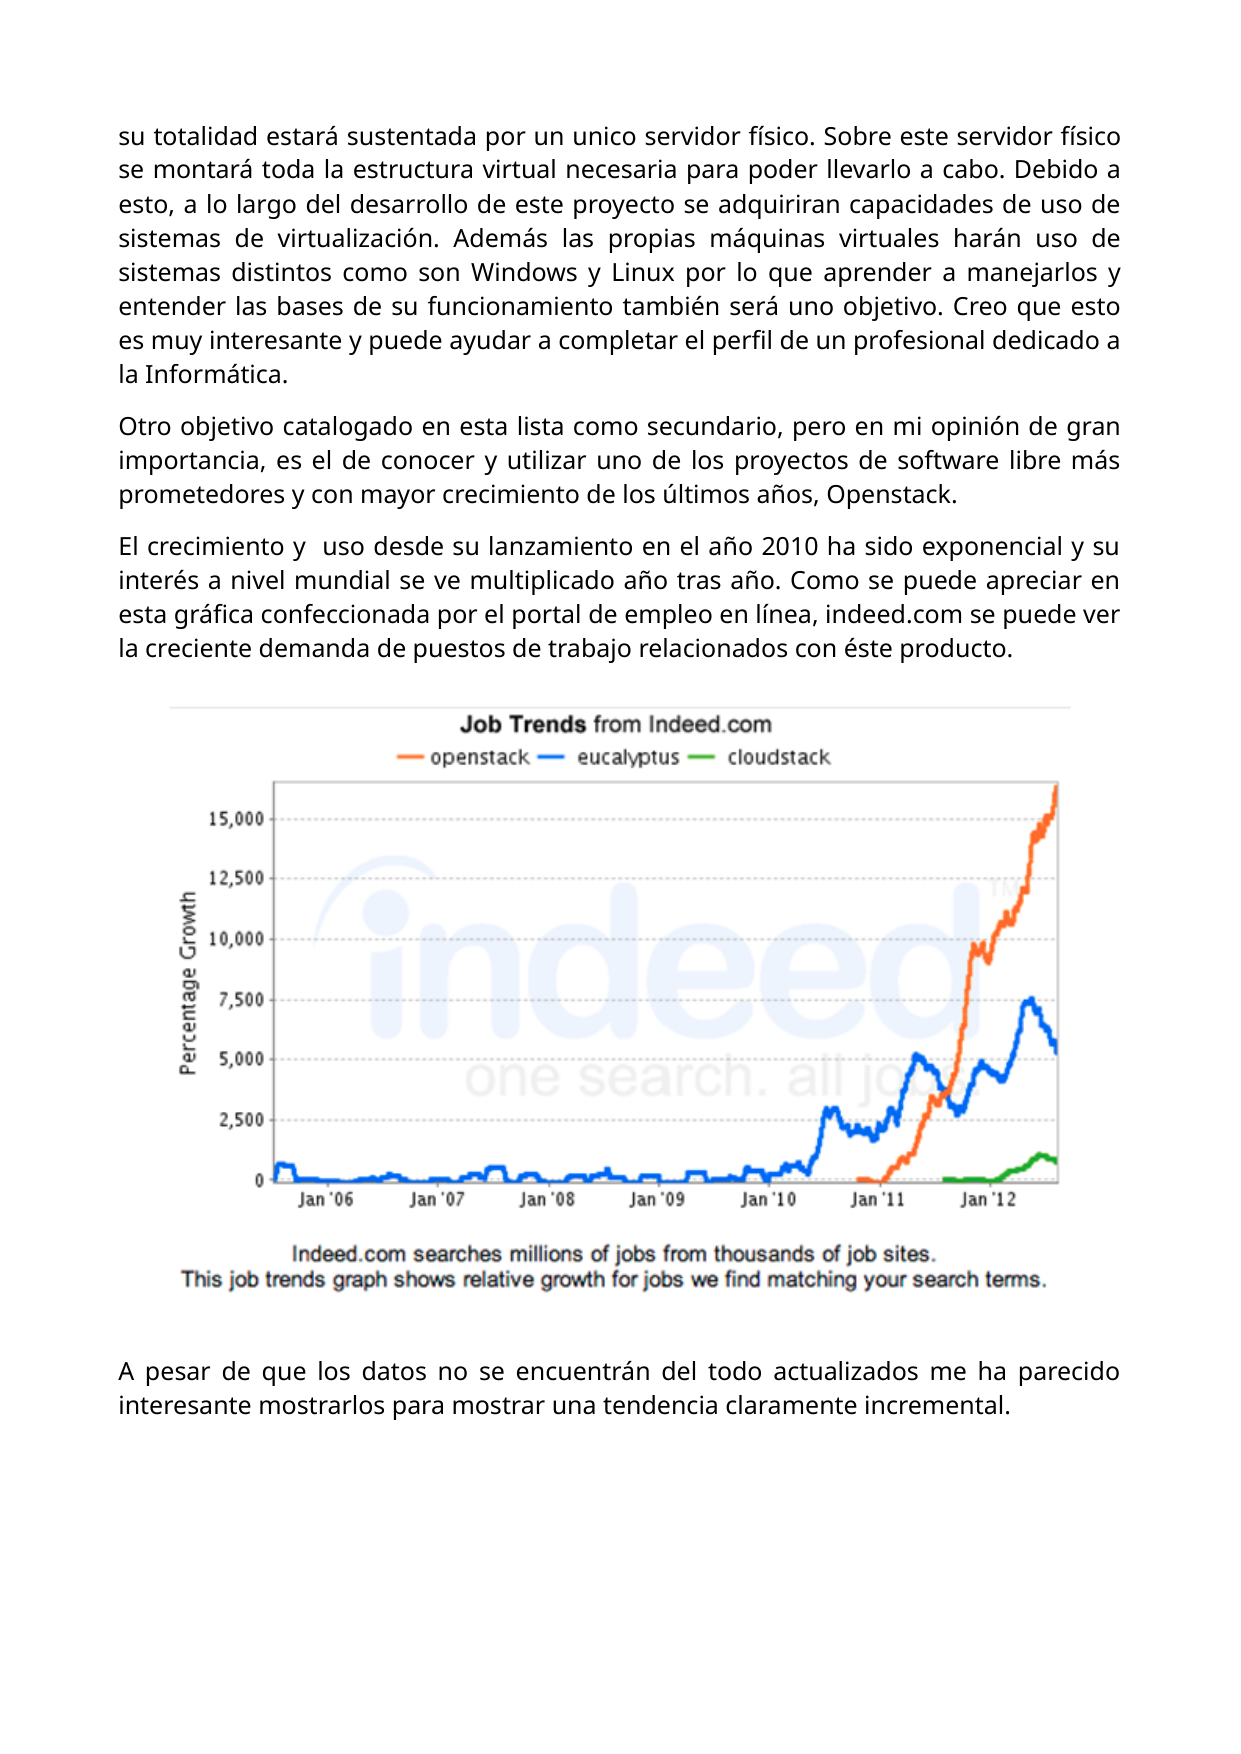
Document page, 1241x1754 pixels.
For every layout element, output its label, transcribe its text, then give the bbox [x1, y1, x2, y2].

text El crecimiento y uso desde su lanzamiento en el año 2010 ha sido exponencial y su interés a nivel mundial se ve multiplicado año tras año. Como se puede apreciar en esta gráfica confeccionada por el portal de empleo en línea, indeed.com se puede ver la creciente demanda de puestos de trabajo relacionados con éste producto. [118, 529, 1122, 665]
text su totalidad estará sustentada por un unico servidor físico. Sobre este servidor físico se montará toda la estructura virtual necesaria para poder llevarlo a cabo. Debido a esto, a lo largo del desarrollo de este proyecto se adquiriran capacidades de uso de sistemas de virtualización. Además las propias máquinas virtuales harán uso de sistemas distintos como son Windows y Linux por lo que aprender a manejarlos y entender las bases de su funcionamiento también será uno objetivo. Creo que esto es muy interesante y puede ayudar a completar el perfil de un profesional dedicado a la Informática. [118, 118, 1122, 391]
text Otro objetivo catalogado en esta lista como secundario, pero en mi opinión de gran importancia, es el de conocer y utilizar uno de los proyectos de software libre más prometedores y con mayor crecimiento de los últimos años, Openstack. [118, 409, 1122, 511]
text A pesar de que los datos no se encuentrán del todo actualizados me ha parecido interesante mostrarlos para mostrar una tendencia claramente incremental. [118, 1353, 1122, 1421]
picture [167, 704, 1074, 1302]
